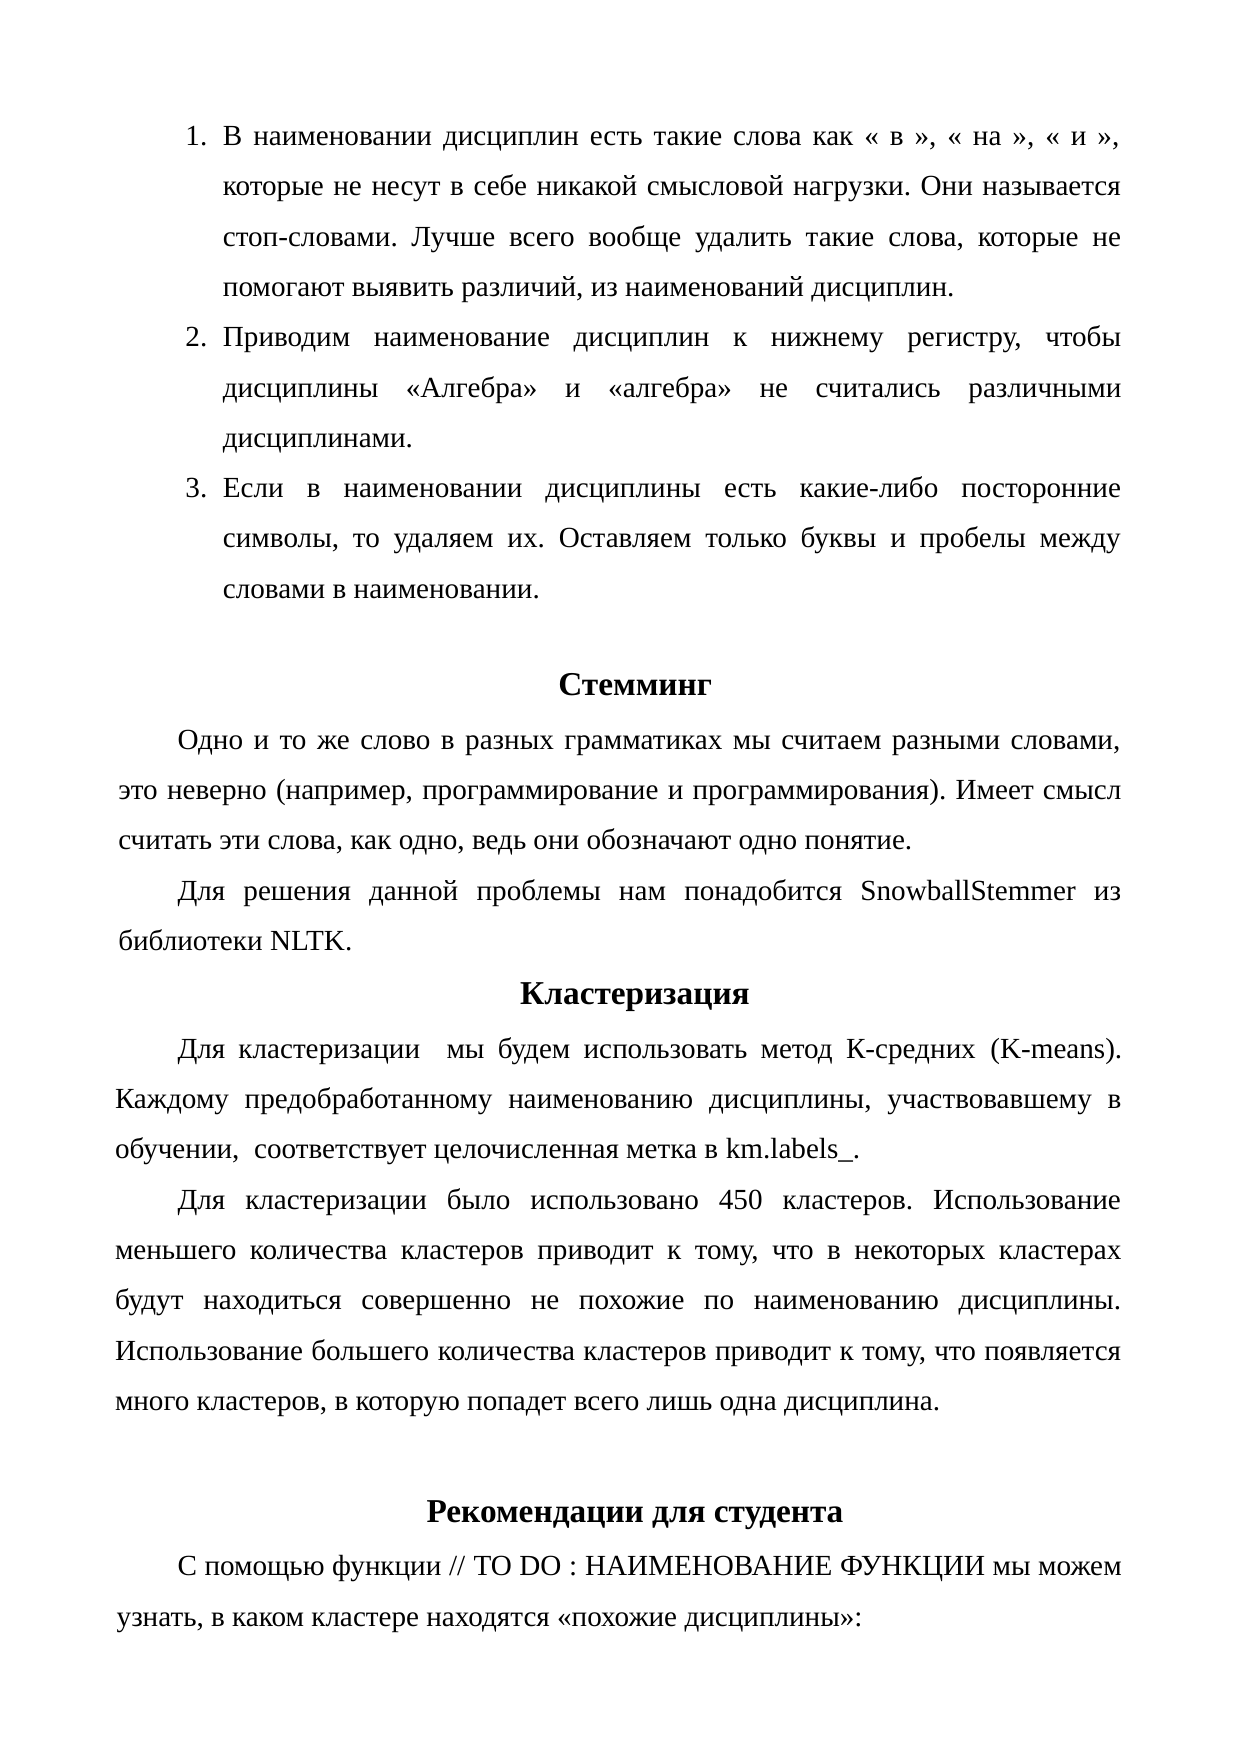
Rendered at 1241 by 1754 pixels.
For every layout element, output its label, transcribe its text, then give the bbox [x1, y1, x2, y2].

list В наименовании дисциплин есть такие слова как « в », « на », « и », которые не несут в себе никакой смысловой нагрузки. Они называется стоп-словами. Лучше всего вообще удалить такие слова, которые не помогают выявить различий, из наименований дисциплин. [185, 118, 1122, 303]
list С помощью функции // TO DO : НАИМЕНОВАНИЕ ФУНКЦИИ мы можем узнать, в каком кластере находятся «похожие дисциплины»: [116, 1548, 1122, 1632]
list Кластеризация [148, 973, 1122, 1012]
list Для кластеризации было использовано 450 кластеров. Использование меньшего количества кластеров приводит к тому, что в некоторых кластерах будут находиться совершенно не похожие по наименованию дисциплины. Использование большего количества кластеров приводит к тому, что появляется много кластеров, в которую попадет всего лишь одна дисциплина. [115, 1182, 1122, 1417]
list Если в наименовании дисциплины есть какие-либо посторонние символы, то удаляем их. Оставляем только буквы и пробелы между словами в наименовании. [185, 470, 1122, 604]
list Одно и то же слово в разных грамматиках мы считаем разными словами, это неверно (например, программирование и программирования). Имеет смысл считать эти слова, как одно, ведь они обозначают одно понятие. [118, 722, 1122, 856]
list Для решения данной проблемы нам понадобится SnowballStemmer из библиотеки NLTK. [118, 873, 1122, 957]
list Для кластеризации мы будем использовать метод К-средних (K-means). Каждому предобработанному наименованию дисциплины, участвовавшему в обучении, соответствует целочисленная метка в km.labels_. [115, 1031, 1122, 1165]
list Стемминг [148, 664, 1122, 703]
list Рекомендации для студента [148, 1491, 1122, 1529]
list Приводим наименование дисциплин к нижнему регистру, чтобы дисциплины «Алгебра» и «алгебра» не считались различными дисциплинами. [185, 319, 1122, 453]
